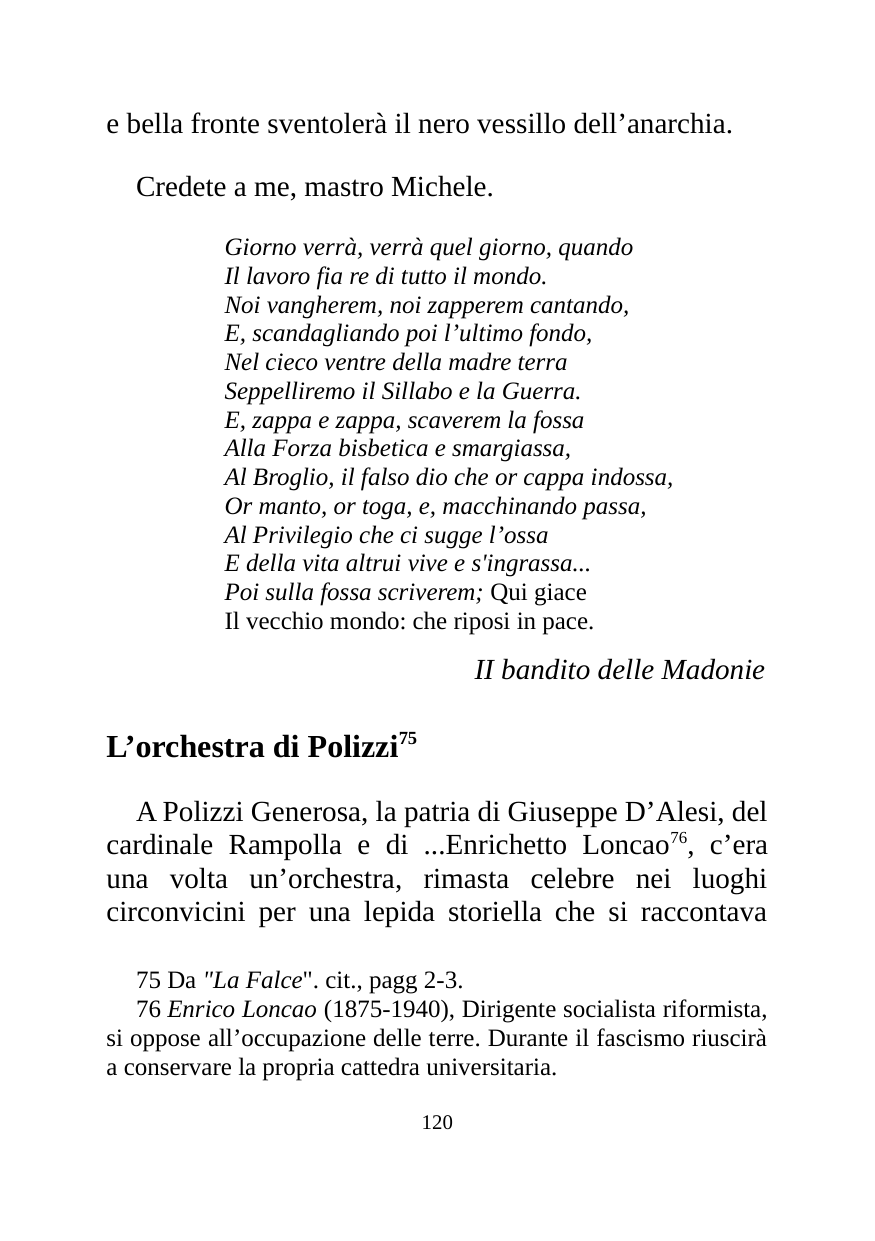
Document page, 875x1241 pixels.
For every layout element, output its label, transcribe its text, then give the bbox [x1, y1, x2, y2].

text A Polizzi Generosa, la patria di Giuseppe D’Alesi, del cardinale Rampolla e di ...Enrichetto Loncao, c’era una volta un’orchestra, rimasta celebre nei luoghi circonvicini per una lepida storiella che si raccontava [106, 794, 768, 928]
text Da "La Falce". cit., pagg 2-3. [106, 965, 768, 994]
text e bella fronte sventolerà il nero vessillo dell’anarchia. [106, 106, 768, 140]
text Credete a me, mastro Michele. [106, 169, 768, 203]
text II bandito delle Madonie [106, 652, 768, 686]
text Enrico Loncao (1875-1940), Dirigente socialista riformista, si oppose all’occupazione delle terre. Durante il fascismo riuscirà a conservare la propria cattedra universitaria. [106, 994, 768, 1080]
subtitle L’orchestra di Polizzi [106, 727, 768, 764]
text Giorno verrà, verrà quel giorno, quando Il lavoro fia re di tutto il mondo. Noi vangherem, noi zapperem cantando, E, scandagliando poi l’ultimo fondo, Nel cieco ventre della madre terra Seppelliremo il Sillabo e la Guerra. E, zappa e zappa, scaverem la fossa Alla Forza bisbetica e smargiassa, Al Broglio, il falso dio che or cappa indossa, Or manto, or toga, e, macchinando passa, Al Privilegio che ci sugge l’ossa E della vita altrui vive e s'ingrassa... Poi sulla fossa scriverem; Qui giace Il vecchio mondo: che riposi in pace. [224, 232, 768, 635]
